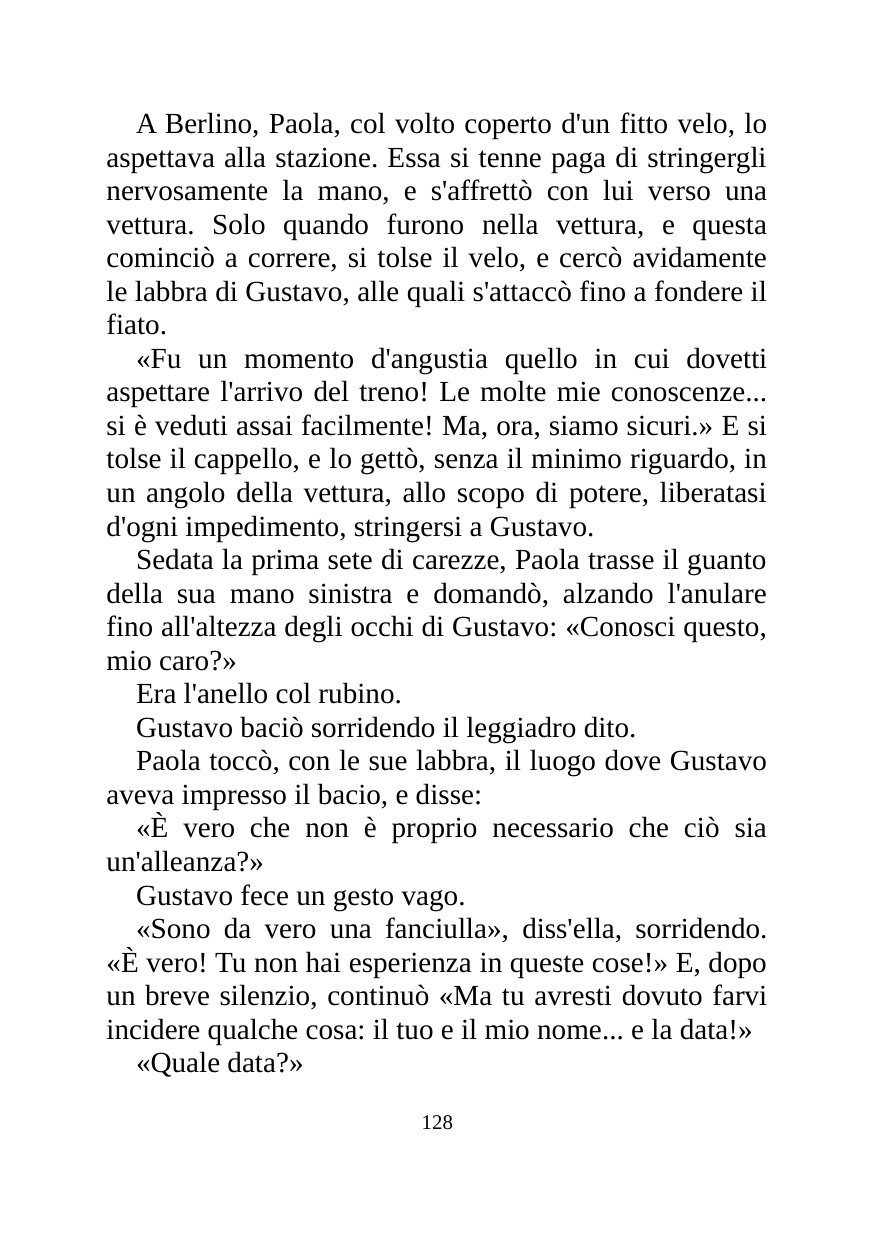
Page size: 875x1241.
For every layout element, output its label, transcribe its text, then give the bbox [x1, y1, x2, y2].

text «È vero che non è proprio necessario che ciò sia un'alleanza?» [106, 811, 768, 878]
text Paola toccò, con le sue labbra, il luogo dove Gustavo aveva impresso il bacio, e disse: [106, 743, 768, 811]
text Era l'anello col rubino. [106, 676, 768, 710]
text «Quale data?» [106, 1045, 768, 1079]
text Sedata la prima sete di carezze, Paola trasse il guanto della sua mano sinistra e domandò, alzando l'anulare fino all'altezza degli occhi di Gustavo: «Conosci questo, mio caro?» [106, 542, 768, 676]
text «Fu un momento d'angustia quello in cui dovetti aspettare l'arrivo del treno! Le molte mie conoscenze... si è veduti assai facilmente! Ma, ora, siamo sicuri.» E si tolse il cappello, e lo gettò, senza il minimo riguardo, in un angolo della vettura, allo scopo di potere, liberatasi d'ogni impedimento, stringersi a Gustavo. [106, 341, 768, 542]
text Gustavo baciò sorridendo il leggiadro dito. [106, 710, 768, 743]
text A Berlino, Paola, col volto coperto d'un fitto velo, lo aspettava alla stazione. Essa si tenne paga di stringergli nervosamente la mano, e s'affrettò con lui verso una vettura. Solo quando furono nella vettura, e questa cominciò a correre, si tolse il velo, e cercò avidamente le labbra di Gustavo, alle quali s'attaccò fino a fondere il fiato. [106, 106, 768, 341]
text Gustavo fece un gesto vago. [106, 878, 768, 911]
text «Sono da vero una fanciulla», diss'ella, sorridendo. «È vero! Tu non hai esperienza in queste cose!» E, dopo un breve silenzio, continuò «Ma tu avresti dovuto farvi incidere qualche cosa: il tuo e il mio nome... e la data!» [106, 911, 768, 1045]
